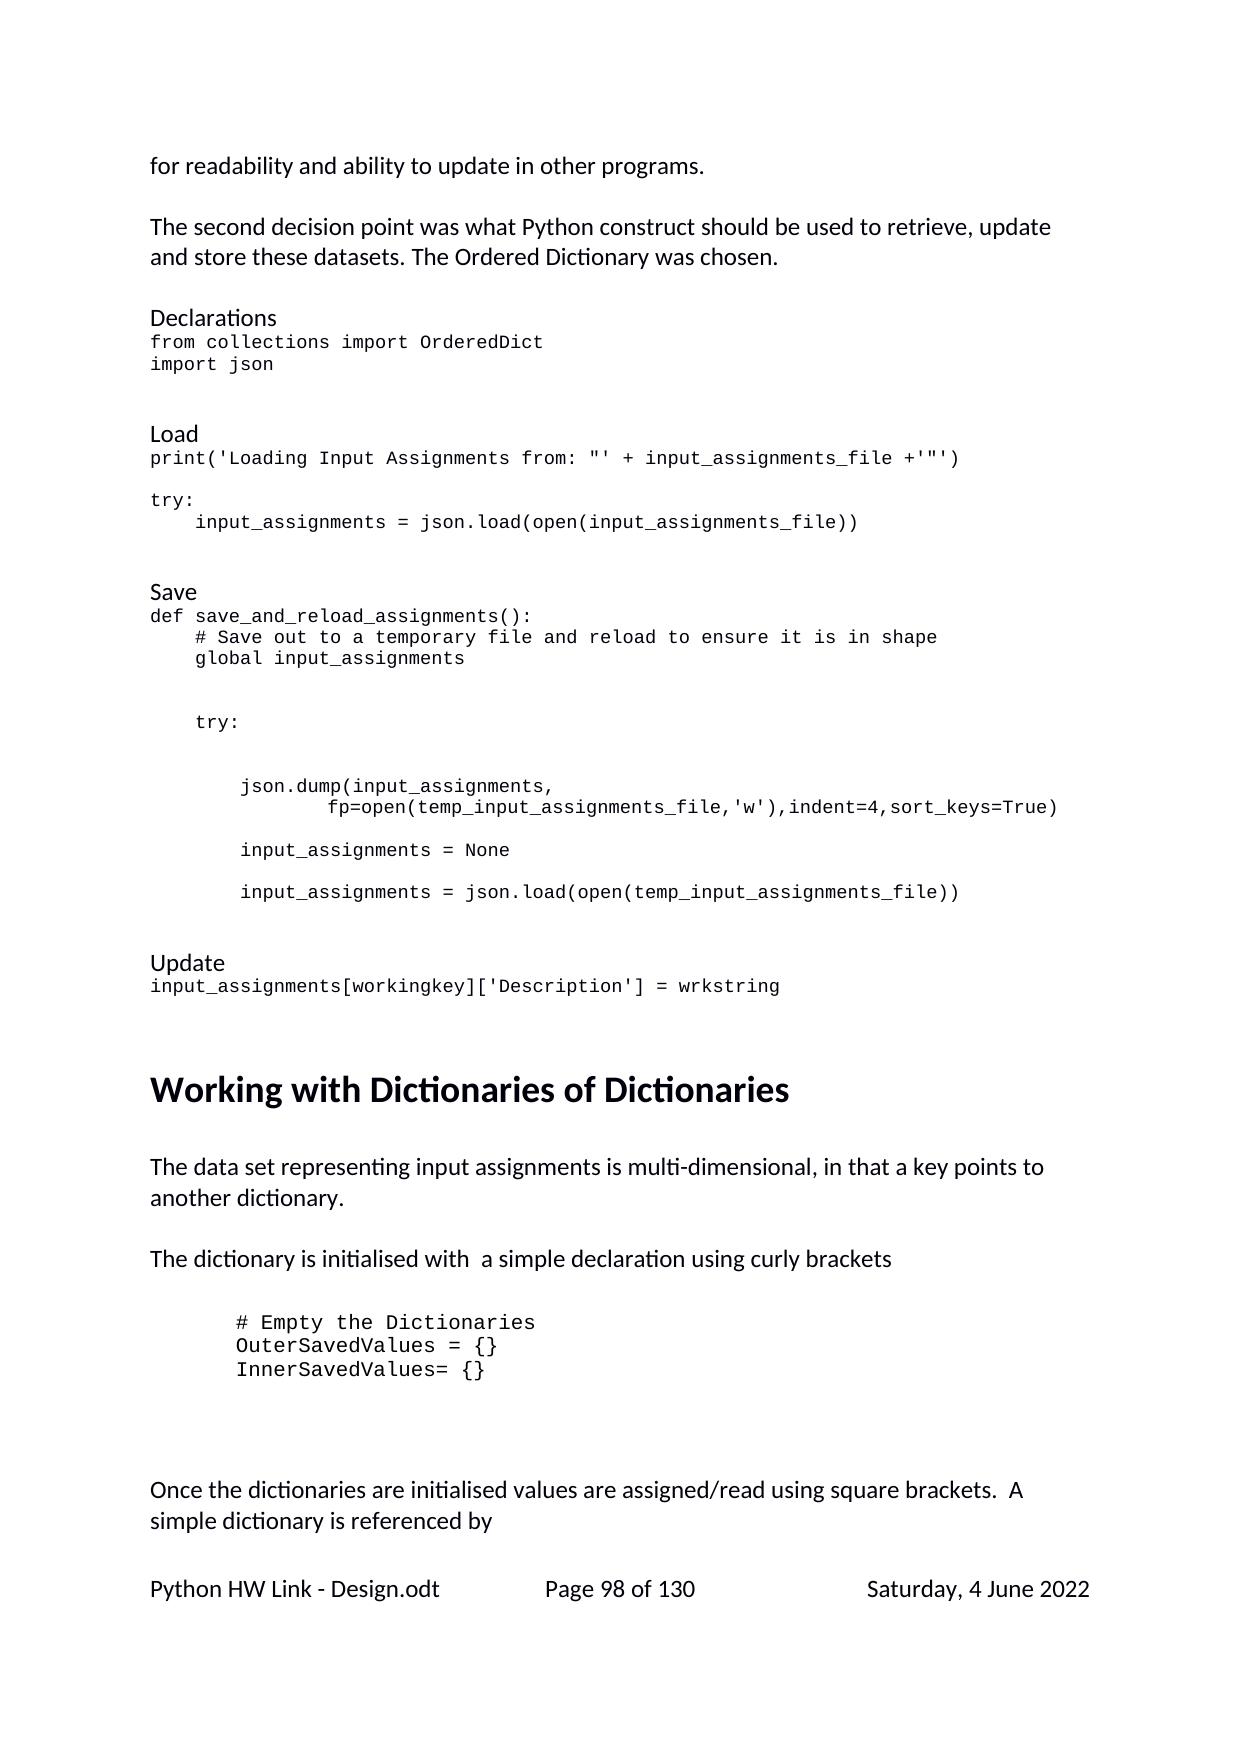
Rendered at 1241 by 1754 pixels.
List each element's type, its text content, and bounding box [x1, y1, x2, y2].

text input_assignments = json.load(open(input_assignments_file)) [150, 512, 1090, 534]
text Declarations [150, 303, 1090, 333]
text input_assignments = None [150, 840, 1090, 862]
text global input_assignments [150, 649, 1090, 670]
text Once the dictionaries are initialised values are assigned/read using square brackets. A simple dictionary is referenced by [150, 1474, 1090, 1536]
text json.dump(input_assignments, [150, 777, 1090, 798]
text # Save out to a temporary file and reload to ensure it is in shape [150, 628, 1090, 649]
text try: [150, 491, 1090, 512]
subtitle Working with Dictionaries of Dictionaries [150, 1066, 1090, 1112]
text Update [150, 947, 1090, 977]
text The dictionary is initialised with a simple declaration using curly brackets [150, 1243, 1090, 1273]
text input_assignments[workingkey]['Description'] = wrkstring [150, 977, 1090, 998]
text for readability and ability to update in other programs. [150, 150, 1090, 181]
text fp=open(temp_input_assignments_file,'w'),indent=4,sort_keys=True) [150, 798, 1090, 819]
text import json [150, 354, 1090, 376]
text def save_and_reload_assignments(): [150, 607, 1090, 628]
text Load [150, 418, 1090, 449]
text print('Loading Input Assignments from: "' + input_assignments_file +'"') [150, 449, 1090, 470]
text from collections import OrderedDict [150, 333, 1090, 354]
text The data set representing input assignments is multi-dimensional, in that a key points to another dictionary. [150, 1151, 1090, 1212]
text The second decision point was what Python construct should be used to retrieve, update and store these datasets. The Ordered Dictionary was chosen. [150, 211, 1090, 272]
text Save [150, 576, 1090, 607]
text try: [150, 713, 1090, 734]
text input_assignments = json.load(open(temp_input_assignments_file)) [150, 883, 1090, 904]
